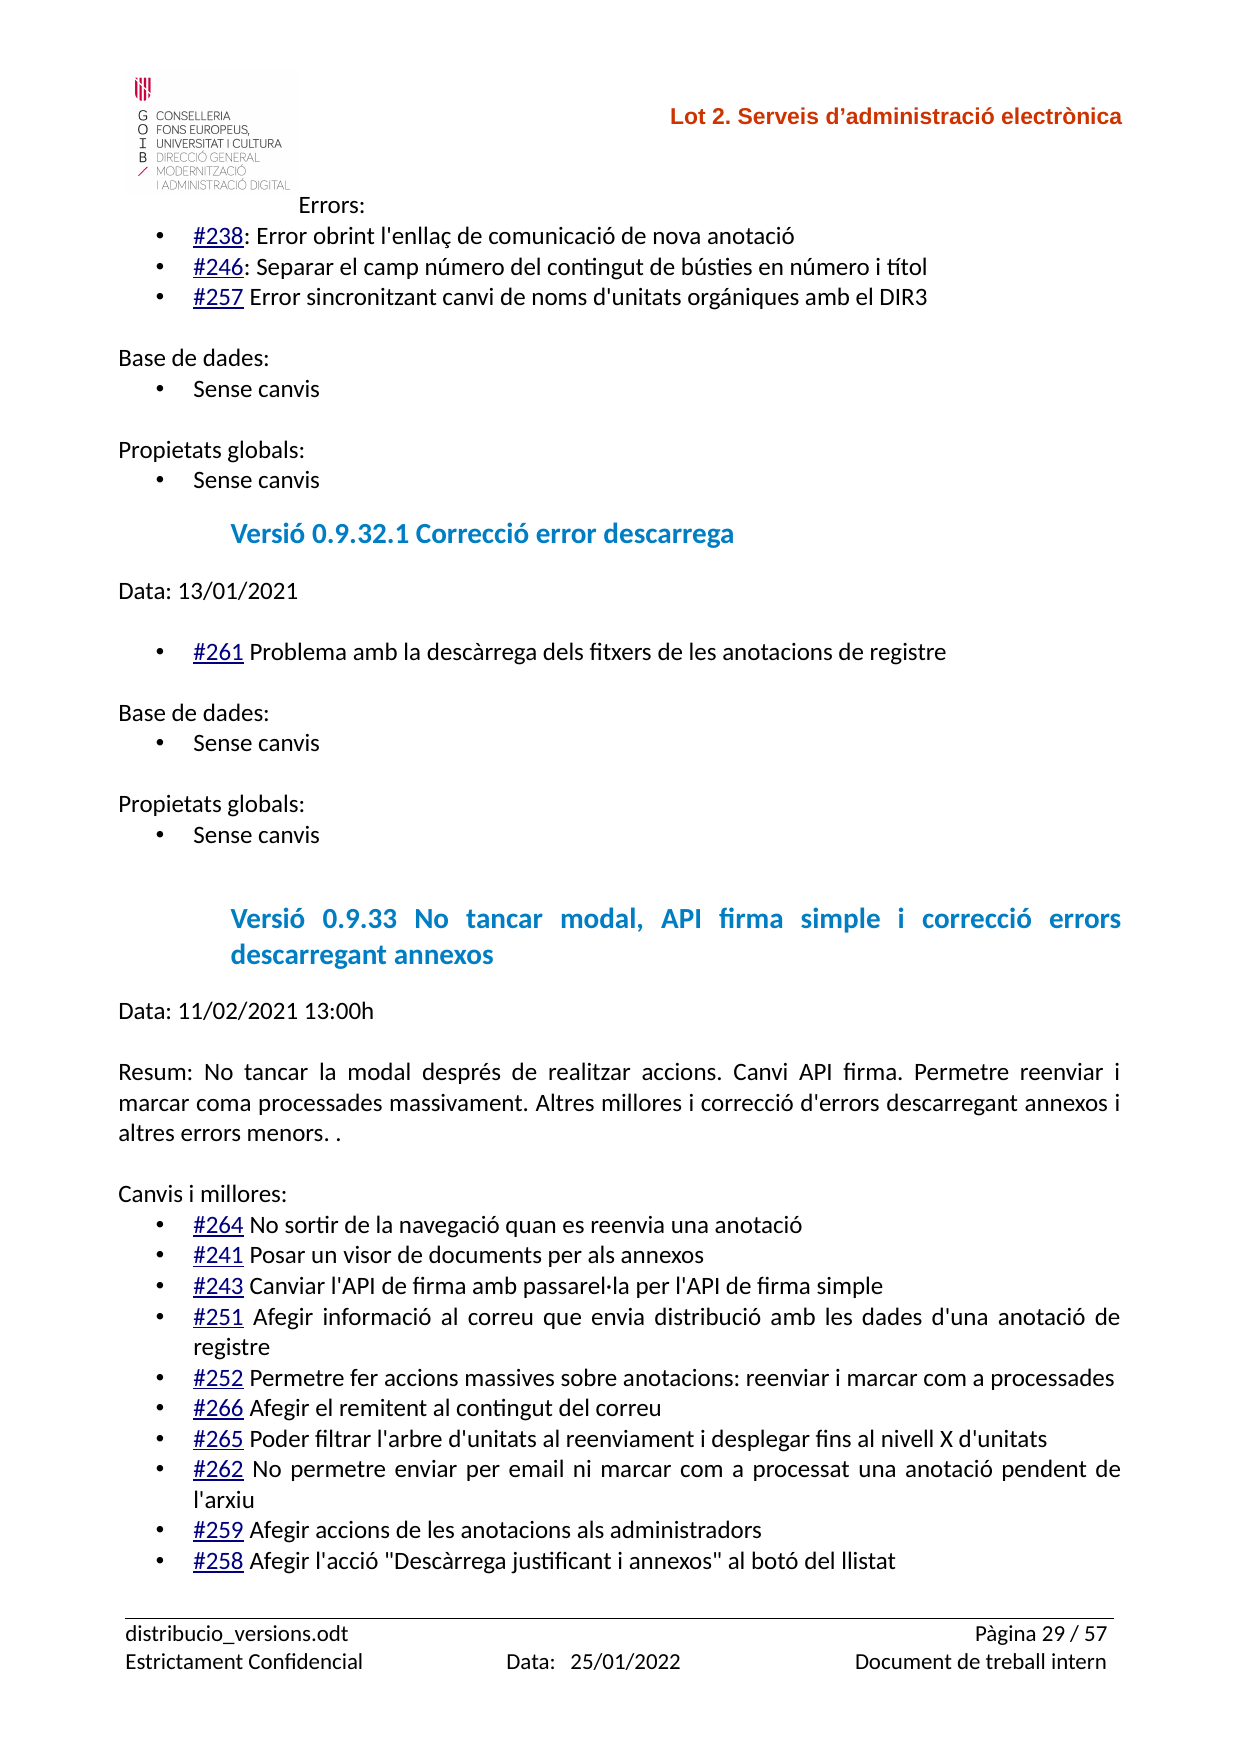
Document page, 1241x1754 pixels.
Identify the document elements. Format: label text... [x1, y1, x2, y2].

list #264 No sortir de la navegació quan es reenvia una anotació [156, 1209, 1122, 1240]
text Errors: [118, 190, 1122, 220]
list #252 Permetre fer accions massives sobre anotacions: reenviar i marcar com a processades [156, 1362, 1122, 1392]
text Propietats globals: [118, 434, 1122, 464]
list #257 Error sincronitzant canvi de noms d'unitats orgániques amb el DIR3 [156, 281, 1122, 312]
list #241 Posar un visor de documents per als annexos [156, 1240, 1122, 1270]
text Data: 13/01/2021 [118, 575, 1122, 605]
list #243 Canviar l'API de firma amb passarel·la per l'API de firma simple [156, 1270, 1122, 1301]
list #262 No permetre enviar per email ni marcar com a processat una anotació pendent de l'arxiu [156, 1453, 1122, 1514]
list Sense canvis [156, 373, 1122, 403]
list #251 Afegir informació al correu que envia distribució amb les dades d'una anotació de registre [156, 1301, 1122, 1362]
list Sense canvis [156, 727, 1122, 758]
list #259 Afegir accions de les anotacions als administradors [156, 1514, 1122, 1545]
text Propietats globals: [118, 788, 1122, 819]
picture [126, 70, 299, 197]
list Sense canvis [156, 464, 1122, 495]
list #266 Afegir el remitent al contingut del correu [156, 1392, 1122, 1423]
text Base de dades: [118, 697, 1122, 727]
text Resum: No tancar la modal després de realitzar accions. Canvi API firma. Permetre reenviar i marcar coma processades massivament. Altres millores i correcció d'errors descarregant annexos i altres errors menors. . [118, 1057, 1122, 1148]
list #258 Afegir l'acció "Descàrrega justificant i annexos" al botó del llistat [156, 1545, 1122, 1575]
text Canvis i millores: [118, 1179, 1122, 1209]
list Sense canvis [156, 819, 1122, 849]
list #246: Separar el camp número del contingut de bústies en número i títol [156, 251, 1122, 281]
text Base de dades: [118, 342, 1122, 373]
list #261 Problema amb la descàrrega dels fitxers de les anotacions de registre [156, 636, 1122, 666]
subtitle Versió 0.9.32.1 Correcció error descarrega [153, 516, 1122, 551]
list #238: Error obrint l'enllaç de comunicació de nova anotació [156, 220, 1122, 251]
subtitle Versió 0.9.33 No tancar modal, API firma simple i correcció errors descarregant annexos [153, 901, 1122, 972]
list #265 Poder filtrar l'arbre d'unitats al reenviament i desplegar fins al nivell X d'unitats [156, 1423, 1122, 1453]
text Data: 11/02/2021 13:00h [118, 996, 1122, 1026]
